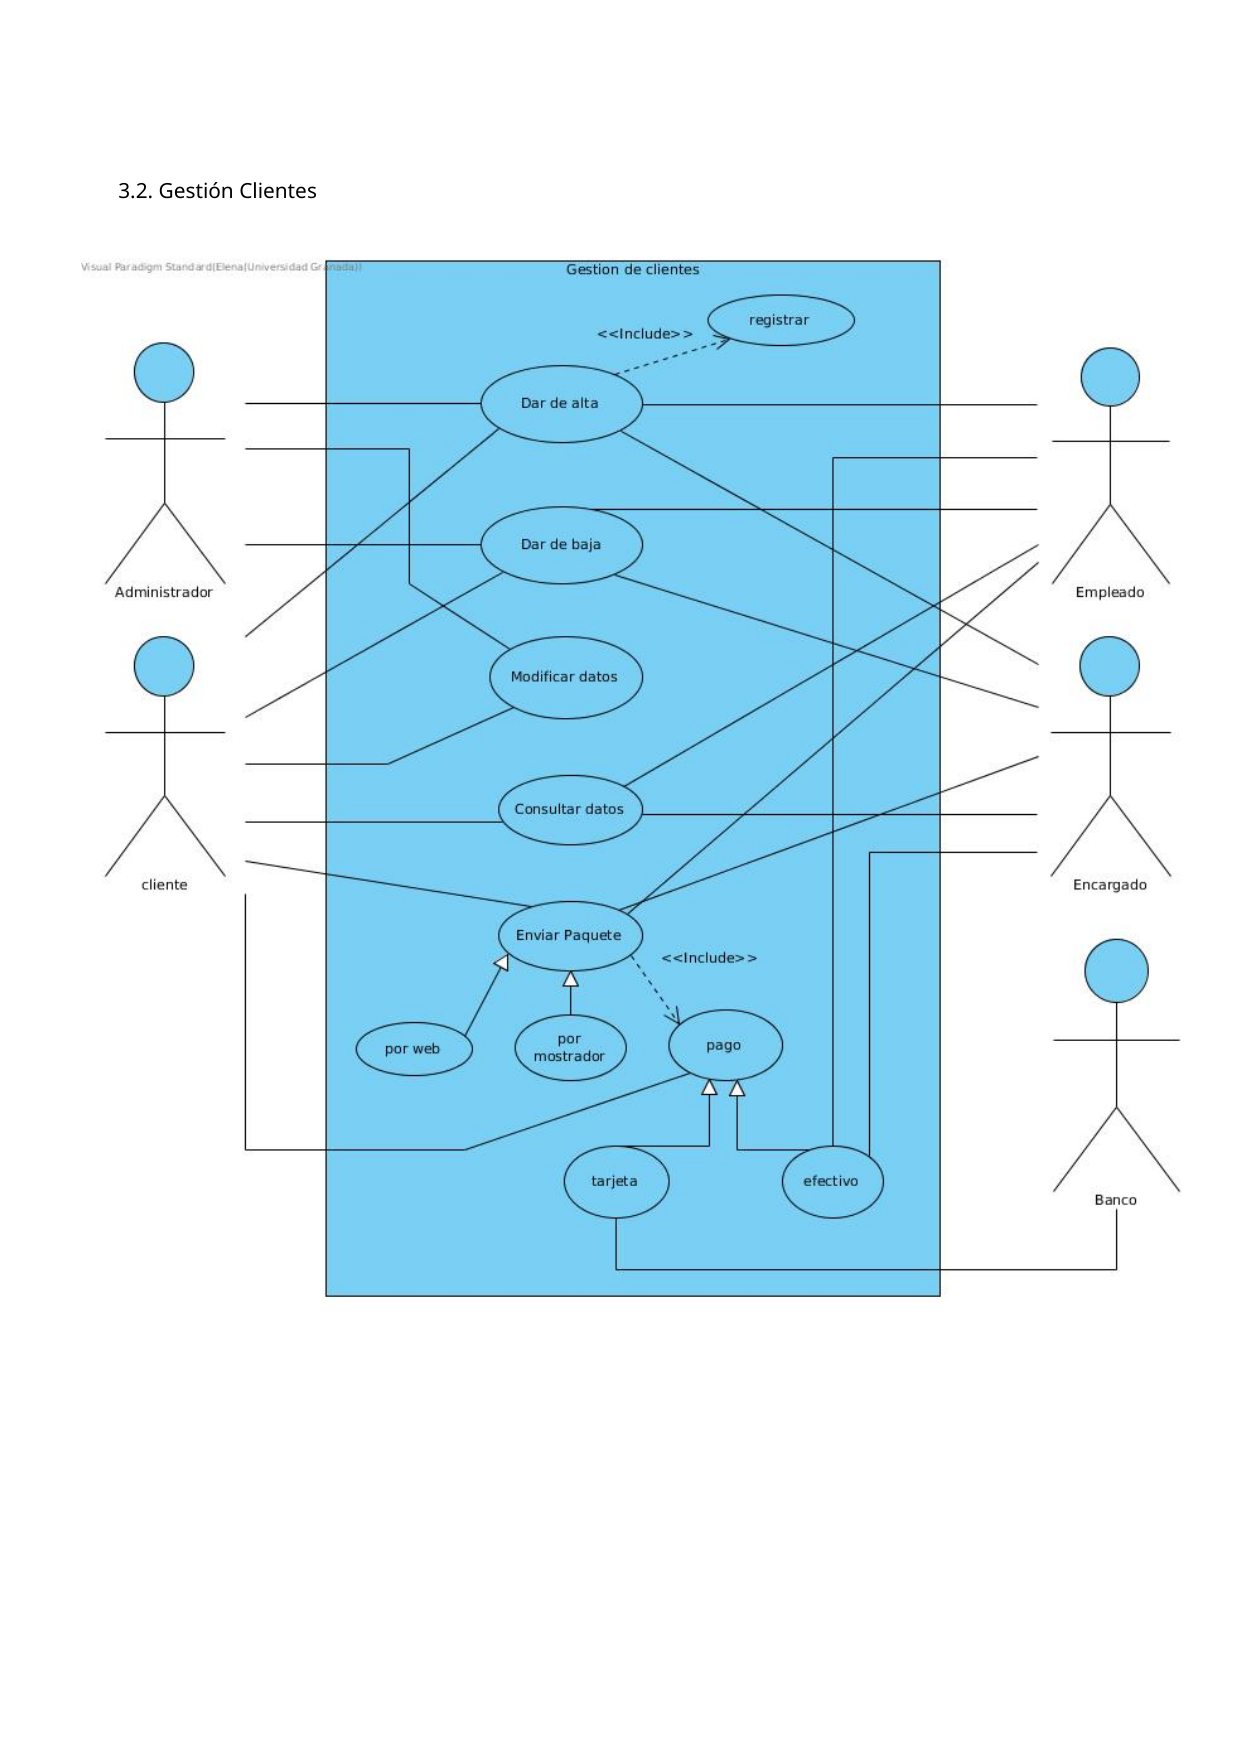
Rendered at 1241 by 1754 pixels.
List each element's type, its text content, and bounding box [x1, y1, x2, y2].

text 3.2. Gestión Clientes [118, 176, 1122, 205]
picture [81, 258, 1188, 1302]
